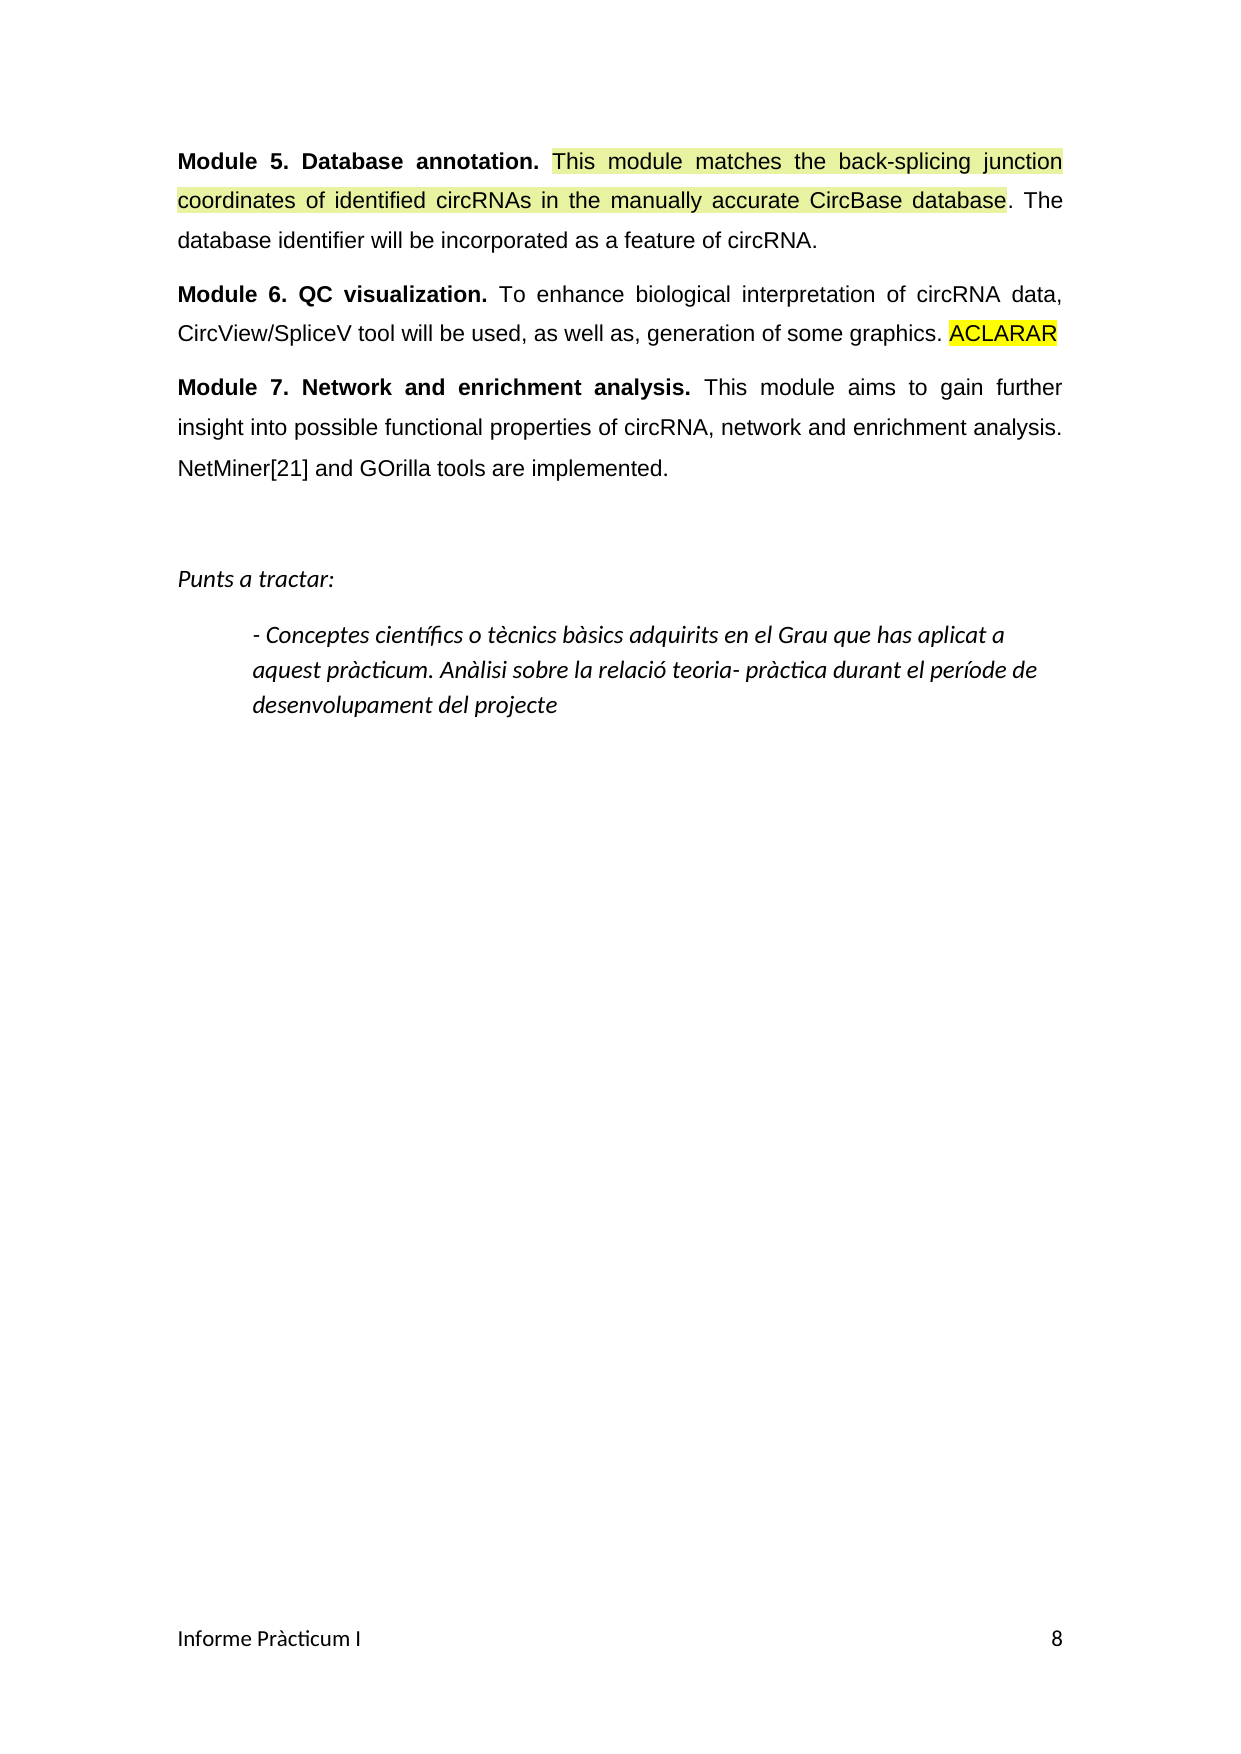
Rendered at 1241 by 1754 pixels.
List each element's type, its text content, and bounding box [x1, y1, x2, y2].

text Punts a tractar: [177, 563, 1063, 594]
text Module 6. QC visualization. To enhance biological interpretation of circRNA data, CircView/SpliceV tool will be used, as well as, generation of some graphics. ACLARAR [177, 281, 1063, 346]
text Module 5. Database annotation. This module matches the back-splicing junction coordinates of identified circRNAs in the manually accurate CircBase database. The database identifier will be incorporated as a feature of circRNA. [177, 148, 1063, 253]
list - Conceptes científics o tècnics bàsics adquirits en el Grau que has aplicat a aquest pràcticum. Anàlisi sobre la relació teoria- pràctica durant el període de desenvolupament del projecte [252, 619, 1063, 720]
text Module 7. Network and enrichment analysis. This module aims to gain further insight into possible functional properties of circRNA, network and enrichment analysis. NetMiner[21]⁠ and GOrilla tools are implemented. [177, 374, 1063, 482]
